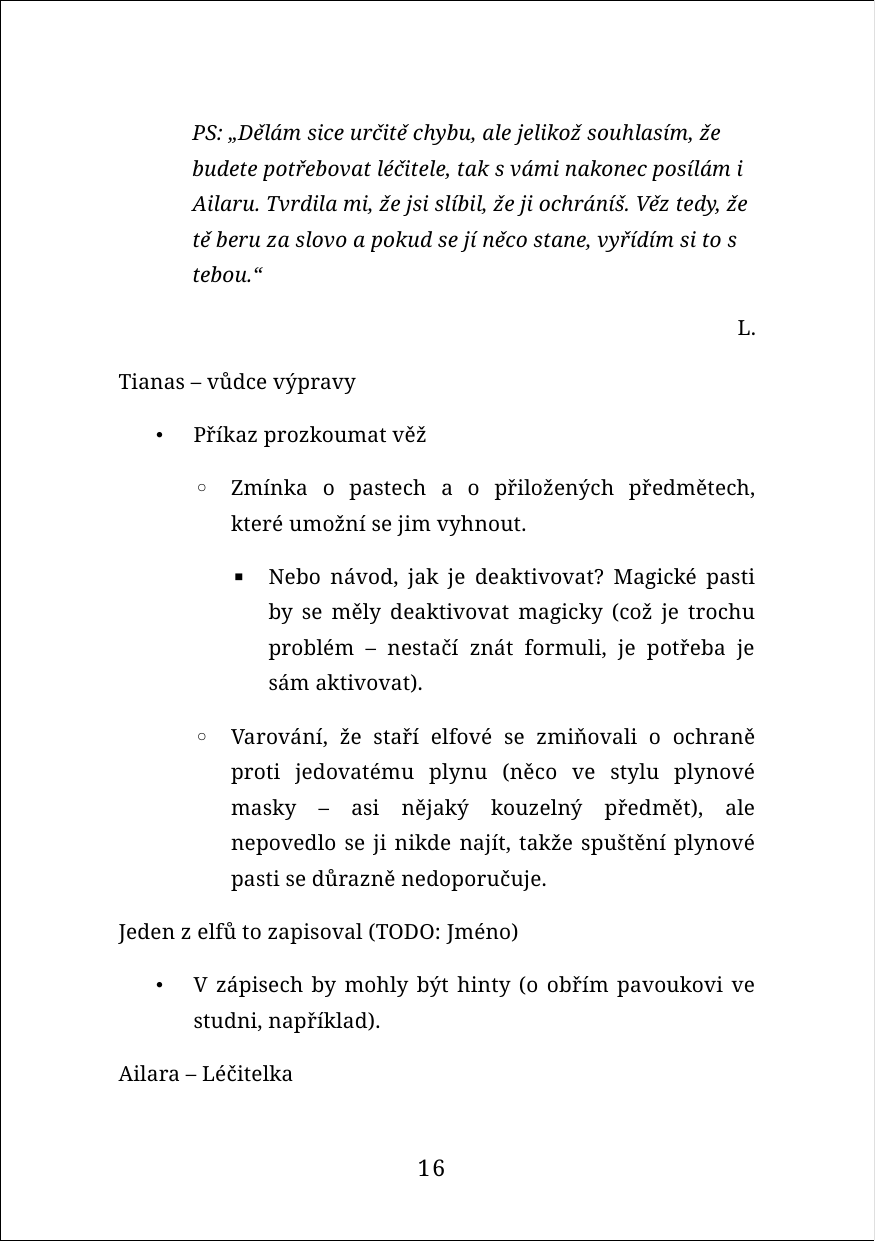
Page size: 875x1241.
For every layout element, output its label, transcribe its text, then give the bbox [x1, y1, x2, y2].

list Příkaz prozkoumat věž [156, 420, 756, 448]
text Ailara – Léčitelka [118, 1059, 756, 1087]
text Jeden z elfů to zapisoval (TODO: Jméno) [118, 917, 756, 946]
text Tianas – vůdce výpravy [118, 367, 756, 395]
text PS: „Dělám sice určitě chybu, ale jelikož souhlasím, že budete potřebovat léčitele, tak s vámi nakonec posílám i Ailaru. Tvrdila mi, že jsi slíbil, že ji ochráníš. Věz tedy, že tě beru za slovo a pokud se jí něco stane, vyřídím si to s tebou.“ [192, 118, 756, 289]
list Varování, že staří elfové se zmiňovali o ochraně proti jedovatému plynu (něco ve stylu plynové masky – asi nějaký kouzelný předmět), ale nepovedlo se ji nikde najít, takže spuštění plynové pasti se důrazně nedoporučuje. [193, 722, 756, 892]
text L. [192, 313, 756, 342]
list V zápisech by mohly být hinty (o obřím pavoukovi ve studni, například). [156, 970, 756, 1034]
list Zmínka o pastech a o přiložených předmětech, které umožní se jim vyhnout. [193, 473, 756, 537]
list Nebo návod, jak je deaktivovat? Magické pasti by se měly deaktivovat magicky (což je trochu problém – nestačí znát formuli, je potřeba je sám aktivovat). [231, 562, 756, 697]
